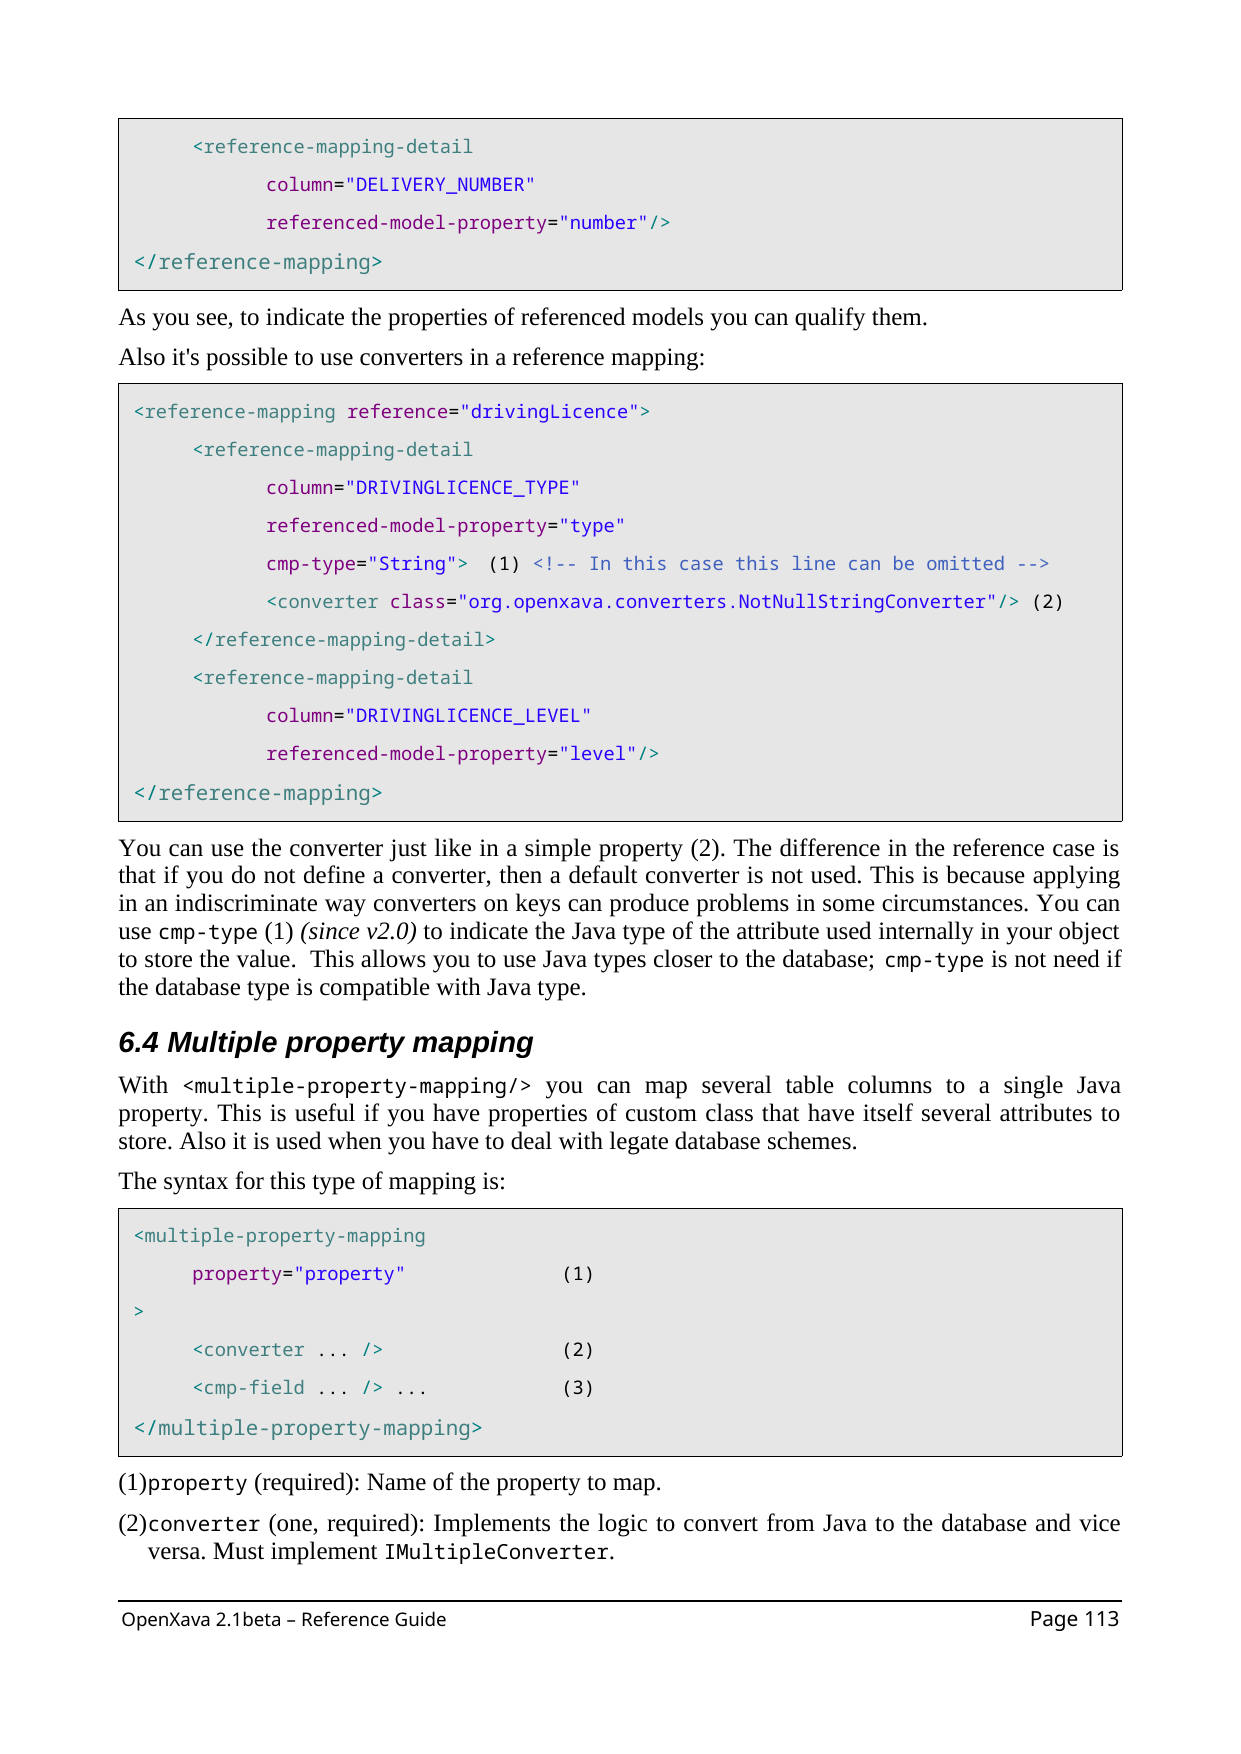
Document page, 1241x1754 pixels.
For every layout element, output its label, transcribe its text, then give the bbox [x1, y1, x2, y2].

text <reference-mapping-detail [119, 119, 1122, 156]
text column="DRIVINGLICENCE_TYPE" [119, 459, 1122, 497]
text <cmp-field ... /> ... (3) [119, 1360, 1122, 1398]
text <converter class="org.openxava.converters.NotNullStringConverter"/> (2) [119, 573, 1122, 611]
text </reference-mapping> [119, 232, 1122, 290]
text > [119, 1284, 1122, 1322]
text column="DRIVINGLICENCE_LEVEL" [119, 687, 1122, 725]
list property (required): Name of the property to map. [118, 1468, 1122, 1497]
text You can use the converter just like in a simple property (2). The difference in the reference case is that if you do not define a converter, then a default converter is not used. This is because applying in an indiscriminate way converters on keys can produce problems in some circumstances. You can use cmp-type (1) (since v2.0) to indicate the Java type of the attribute used internally in your object to store the value. This allows you to use Java types closer to the database; cmp-type is not need if the database type is compatible with Java type. [118, 834, 1122, 1001]
text property="property" (1) [119, 1246, 1122, 1284]
text With <multiple-property-mapping/> you can map several table columns to a single Java property. This is useful if you have properties of custom class that have itself several attributes to store. Also it is used when you have to deal with legate database schemes. [118, 1071, 1122, 1155]
text <reference-mapping-detail [119, 421, 1122, 459]
text The syntax for this type of mapping is: [118, 1167, 1122, 1195]
text cmp-type="String"> (1) <!-- In this case this line can be omitted --> [119, 535, 1122, 573]
text <reference-mapping reference="drivingLicence"> [119, 384, 1122, 421]
list converter (one, required): Implements the logic to convert from Java to the database and vice versa. Must implement IMultipleConverter. [118, 1509, 1122, 1566]
text column="DELIVERY_NUMBER" [119, 156, 1122, 194]
text <reference-mapping-detail [119, 649, 1122, 687]
text </reference-mapping-detail> [119, 611, 1122, 649]
text </multiple-property-mapping> [119, 1398, 1122, 1456]
text referenced-model-property="number"/> [119, 194, 1122, 232]
text referenced-model-property="type" [119, 497, 1122, 535]
text </reference-mapping> [119, 763, 1122, 821]
text referenced-model-property="level"/> [119, 725, 1122, 763]
subtitle Multiple property mapping [118, 1026, 1122, 1059]
text <converter ... /> (2) [119, 1322, 1122, 1360]
text As you see, to indicate the properties of referenced models you can qualify them. [118, 303, 1122, 330]
text <multiple-property-mapping [119, 1209, 1122, 1246]
text Also it's possible to use converters in a reference mapping: [118, 343, 1122, 371]
